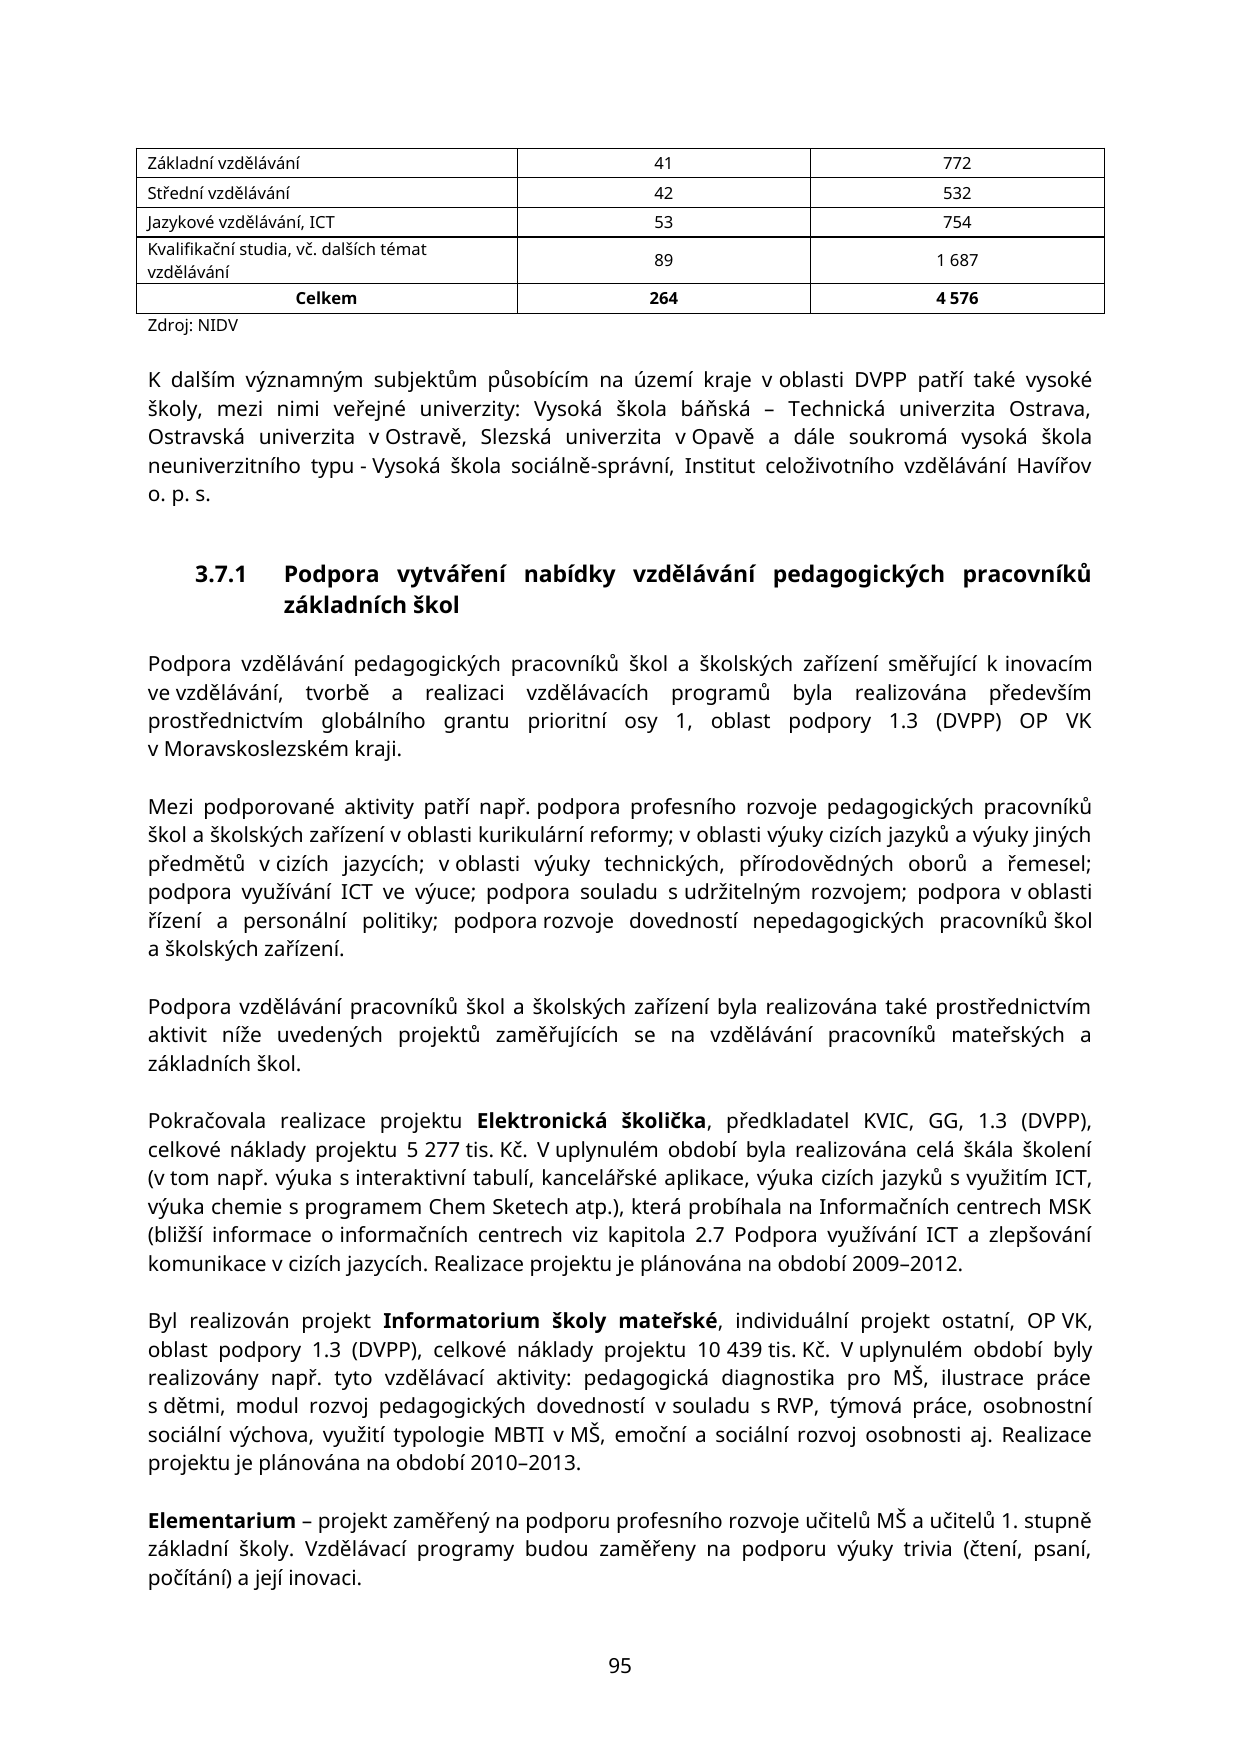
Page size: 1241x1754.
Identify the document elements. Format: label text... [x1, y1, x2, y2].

text Pokračovala realizace projektu Elektronická školička, předkladatel KVIC, GG, 1.3 (DVPP), celkové náklady projektu 5 277 tis. Kč. V uplynulém období byla realizována celá škála školení (v tom např. výuka s interaktivní tabulí, kancelářské aplikace, výuka cizích jazyků s využitím ICT, výuka chemie s programem Chem Sketech atp.), která probíhala na Informačních centrech MSK (bližší informace o informačních centrech viz kapitola 2.7 Podpora využívání ICT a zlepšování komunikace v cizích jazycích. Realizace projektu je plánována na období 2009–2012. [148, 1106, 1092, 1277]
table_cell 532 [811, 178, 1104, 207]
text Podpora vzdělávání pracovníků škol a školských zařízení byla realizována také prostřednictvím aktivit níže uvedených projektů zaměřujících se na vzdělávání pracovníků mateřských a základních škol. [148, 992, 1092, 1077]
text Zdroj: NIDV [148, 314, 1092, 336]
text Byl realizován projekt Informatorium školy mateřské, individuální projekt ostatní, OP VK, oblast podpory 1.3 (DVPP), celkové náklady projektu 10 439 tis. Kč. V uplynulém období byly realizovány např. tyto vzdělávací aktivity: pedagogická diagnostika pro MŠ, ilustrace práce s dětmi, modul rozvoj pedagogických dovedností v souladu s RVP, týmová práce, osobnostní sociální výchova, využití typologie MBTI v MŠ, emoční a sociální rozvoj osobnosti aj. Realizace projektu je plánována na období 2010–2013. [148, 1306, 1092, 1477]
table_cell Základní vzdělávání [137, 149, 517, 177]
table_cell 264 [518, 284, 810, 312]
table_cell Celkem [137, 284, 517, 312]
table_cell 41 [518, 149, 810, 177]
text Podpora vzdělávání pedagogických pracovníků škol a školských zařízení směřující k inovacím ve vzdělávání, tvorbě a realizaci vzdělávacích programů byla realizována především prostřednictvím globálního grantu prioritní osy 1, oblast podpory 1.3 (DVPP) OP VK v Moravskoslezském kraji. [148, 649, 1092, 763]
table_cell Jazykové vzdělávání, ICT [137, 208, 517, 236]
table_cell 772 [811, 149, 1104, 177]
text K dalším významným subjektům působícím na území kraje v oblasti DVPP patří také vysoké školy, mezi nimi veřejné univerzity: Vysoká škola báňská – Technická univerzita Ostrava, Ostravská univerzita v Ostravě, Slezská univerzita v Opavě a dále soukromá vysoká škola neuniverzitního typu ‑ Vysoká škola sociálně-správní, Institut celoživotního vzdělávání Havířov o. p. s. [148, 365, 1092, 508]
table_cell 1 687 [811, 238, 1104, 283]
table_cell Střední vzdělávání [137, 178, 517, 207]
subtitle Podpora vytváření nabídky vzdělávání pedagogických pracovníků základních škol [195, 558, 1092, 620]
table_cell Kvalifikační studia, vč. dalších témat vzdělávání [137, 238, 517, 283]
table_cell 89 [518, 238, 810, 283]
table_cell 754 [811, 208, 1104, 236]
table_cell 4 576 [811, 284, 1104, 312]
table_cell 42 [518, 178, 810, 207]
text Mezi podporované aktivity patří např. podpora profesního rozvoje pedagogických pracovníků škol a školských zařízení v oblasti kurikulární reformy; v oblasti výuky cizích jazyků a výuky jiných předmětů v cizích jazycích; v oblasti výuky technických, přírodovědných oborů a řemesel; podpora využívání ICT ve výuce; podpora souladu s udržitelným rozvojem; podpora v oblasti řízení a personální politiky; podpora rozvoje dovedností nepedagogických pracovníků škol a školských zařízení. [148, 792, 1092, 963]
table_cell 53 [518, 208, 810, 236]
text Elementarium – projekt zaměřený na podporu profesního rozvoje učitelů MŠ a učitelů 1. stupně základní školy. Vzdělávací programy budou zaměřeny na podporu výuky trivia (čtení, psaní, počítání) a její inovaci. [148, 1506, 1092, 1591]
